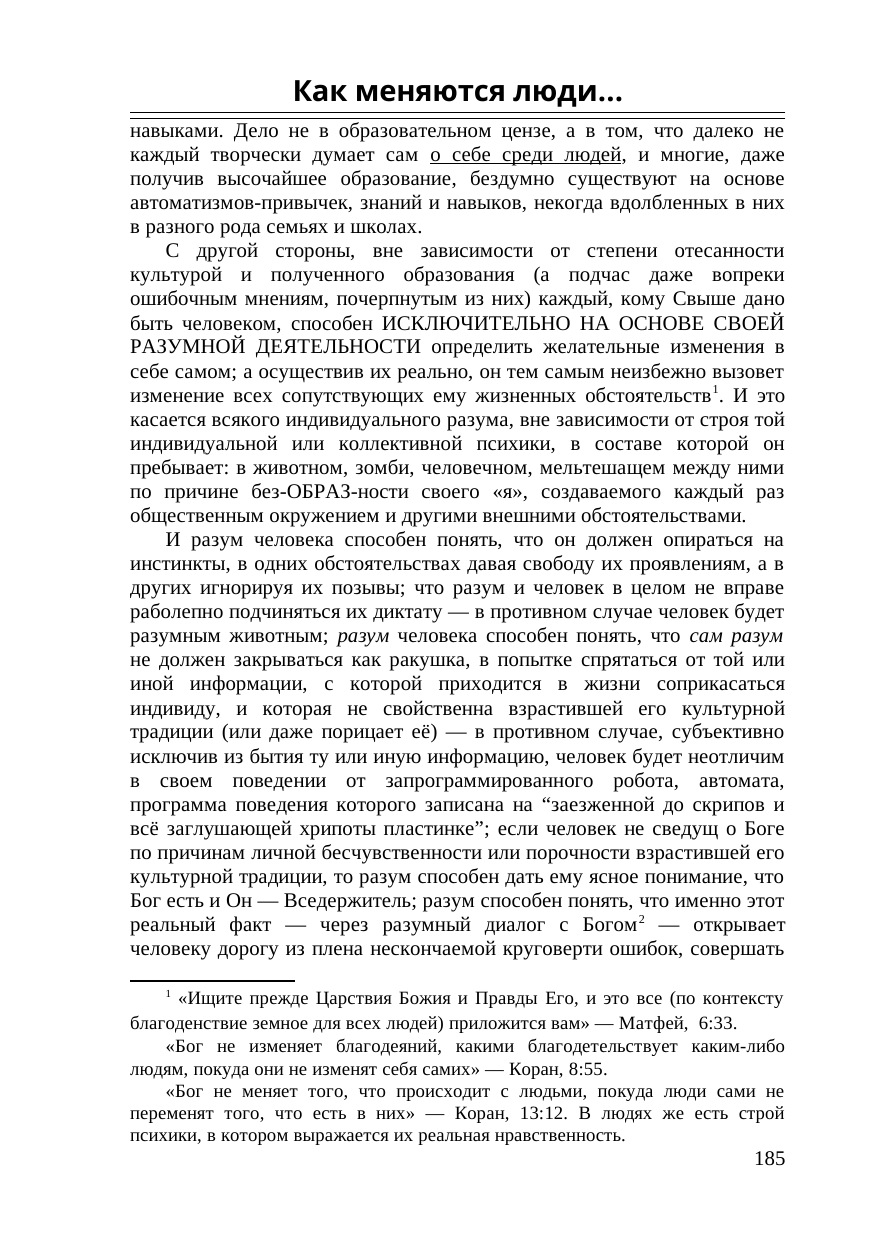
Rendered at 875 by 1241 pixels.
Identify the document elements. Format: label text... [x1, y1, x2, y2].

text «Бог не меняет того, что происходит с людьми, покуда люди сами не переменят того, что есть в них» — Коран, 13:12. В людях же есть строй психики, в котором выражается их реальная нравственность. [130, 1079, 785, 1145]
text И разум человека способен понять, что он должен опираться на инстинкты, в одних обстоятельствах давая свободу их проявлениям, а в других игнорируя их позывы; что разум и человек в целом не вправе раболепно подчиняться их диктату — в противном случае человек будет разумным животным; разум человека способен понять, что сам разум не должен закрываться как ракушка, в попытке спрятаться от той или иной информации, с которой приходится в жизни соприкасаться индивиду, и которая не свойственна взрастившей его культурной традиции (или даже порицает её) — в противном случае, субъективно исключив из бытия ту или иную информацию, человек будет неотличим в своем поведении от запрограммированного робота, автомата, программа поведения которого записана на “заезженной до скрипов и всё заглушающей хрипоты пластинке”; если человек не сведущ о Боге по причинам личной бесчувственности или порочности взрастившей его культурной традиции, то разум способен дать ему ясное понимание, что Бог есть и Он — Вседержитель; разум способен понять, что именно этот реальный факт — через разумный диалог с Богом — открывает человеку дорогу из плена нескончаемой круговерти ошибок, совершать [130, 527, 785, 960]
text навыками. Дело не в образовательном цензе, а в том, что далеко не каждый творчески думает сам о себе среди людей, и многие, даже получив высочайшее образование, бездумно существуют на основе автоматизмов-привычек, знаний и навыков, некогда вдолбленных в них в разного рода семьях и школах. [130, 119, 785, 238]
text «Бог не изменяет благодеяний, какими благодетельствует каким-либо людям, покуда они не изменят себя самих» — Коран, 8:55. [130, 1035, 785, 1079]
text «Ищите прежде Царствия Божия и Правды Его, и это все (по контексту благоденствие земное для всех людей) приложится вам» — Матфей, 6:33. [130, 987, 785, 1035]
text С другой стороны, вне зависимости от степени отесанности культурой и полученного образования (а подчас даже вопреки ошибочным мнениям, почерпнутым из них) каждый, кому Свыше дано быть человеком, способен ИСКЛЮЧИТЕЛЬНО НА ОСНОВЕ СВОЕЙ РАЗУМНОЙ ДЕЯТЕЛЬНОСТИ определить желательные изменения в себе самом; а осуществив их реально, он тем самым неизбежно вызовет изменение всех сопутствующих ему жизненных обстоятельств. И это касается всякого индивидуального разума, вне зависимости от строя той индивидуальной или коллективной психики, в составе которой он пребывает: в животном, зомби, человечном, мельтешащем между ними по причине без-ОБРАЗ-ности своего «я», создаваемого каждый раз общественным окружением и другими внешними обстоятельствами. [130, 238, 785, 527]
